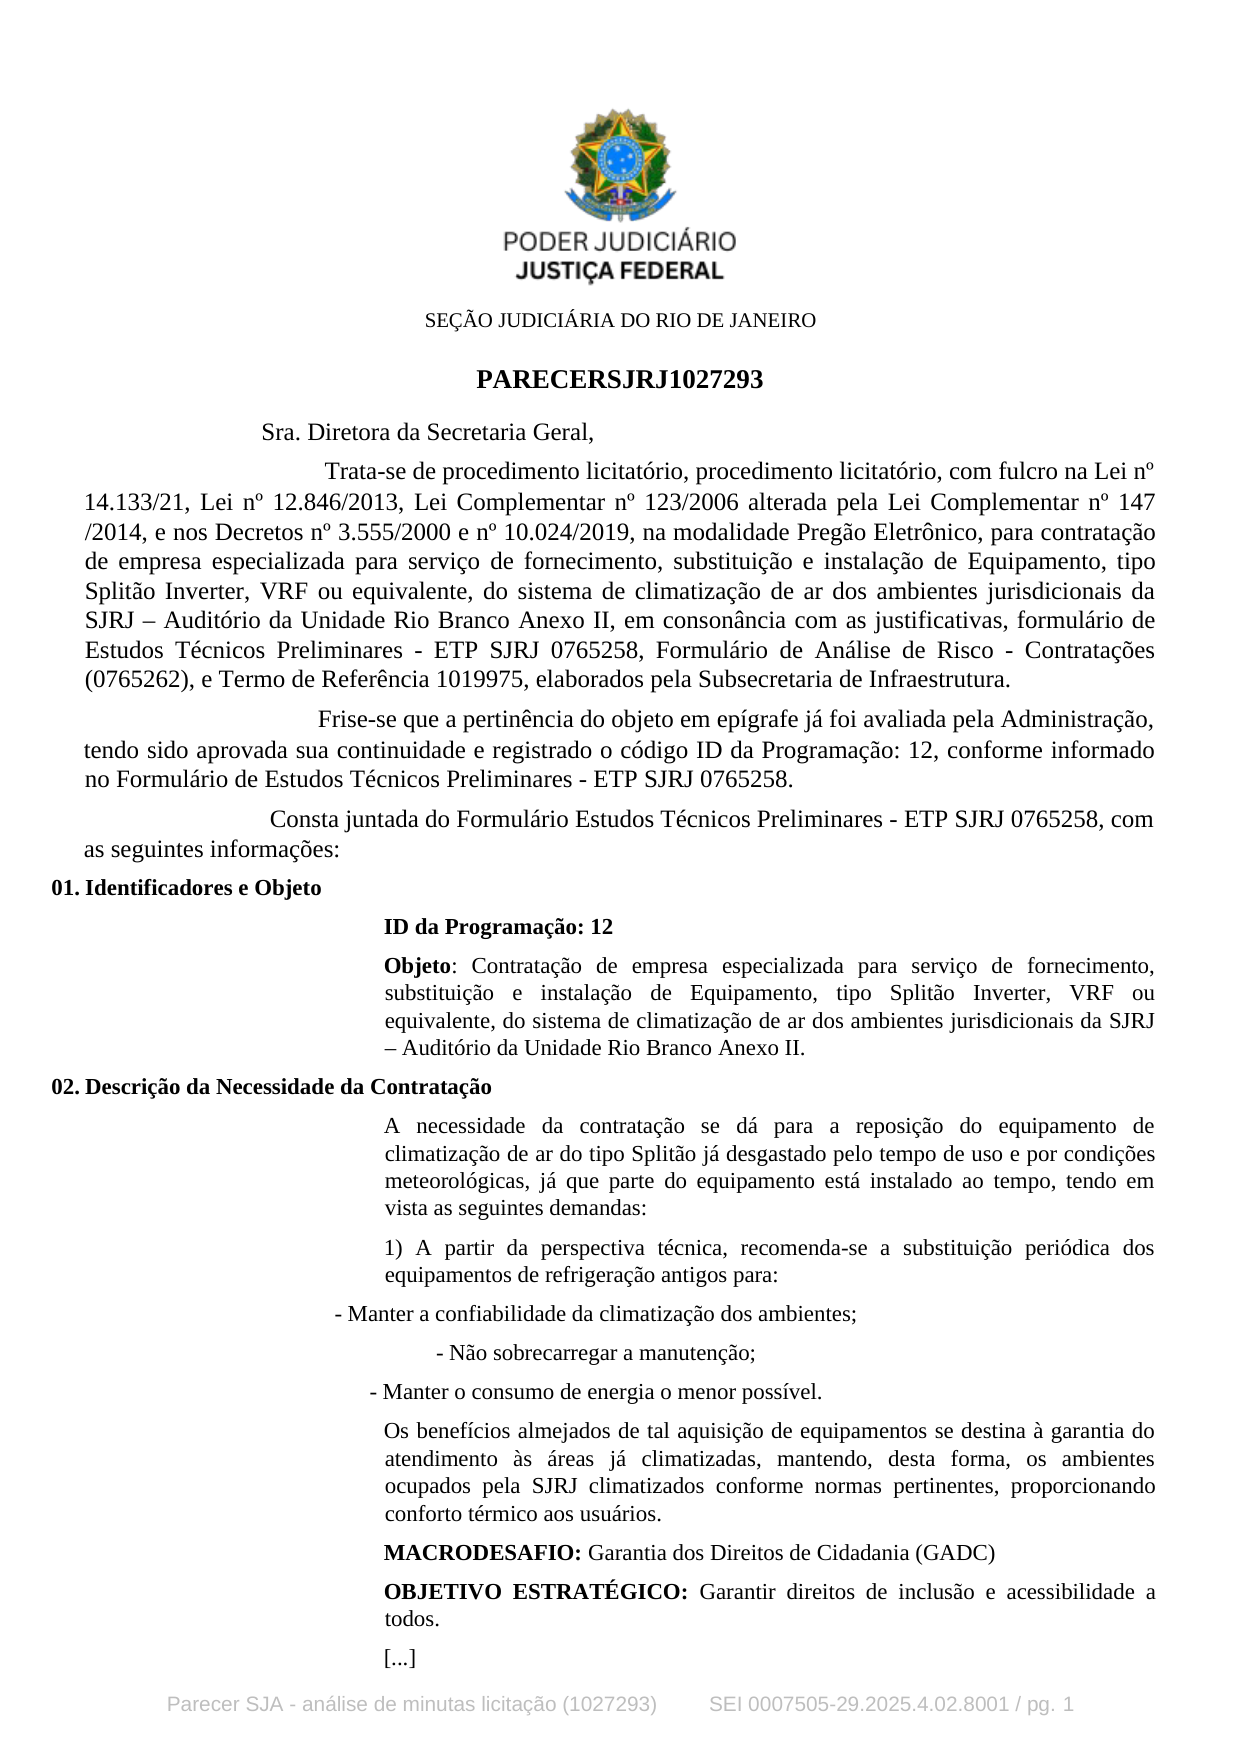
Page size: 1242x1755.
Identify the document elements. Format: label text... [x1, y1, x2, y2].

text MACRODESAFIO: Garantia dos Direitos de Cidadania (GADC) [383, 1539, 1156, 1565]
text Frise-se que a pertinência do objeto em epígrafe já foi avaliada pela Administração, [85, 704, 1154, 733]
text Consta juntada do Formulário Estudos Técnicos Preliminares - ETP SJRJ 0765258, com [85, 804, 1154, 832]
list Manter a confiabilidade da climatização dos ambientes; [72, 1300, 1120, 1326]
text ID da Programação: 12 [383, 913, 1162, 939]
text 1) A partir da perspectiva técnica, recomenda-se a substituição periódica dos equipamentos de refrigeração antigos para: [383, 1233, 1156, 1287]
list Identificadores e Objeto [51, 874, 1131, 900]
text tendo sido aprovada sua continuidade e registrado o código ID da Programação: 12, conforme informado no Formulário de Estudos Técnicos Preliminares - ETP SJRJ 0765258. [83, 735, 1157, 793]
list Não sobrecarregar a manutenção; [72, 1339, 1120, 1366]
text Sra. Diretora da Secretaria Geral, [261, 417, 1157, 446]
text SEÇÃO JUDICIÁRIA DO RIO DE JANEIRO [85, 308, 1156, 332]
text A necessidade da contratação se dá para a reposição do equipamento de climatização de ar do tipo Splitão já desgastado pelo tempo de uso e por condições meteorológicas, já que parte do equipamento está instalado ao tempo, tendo em vista as seguintes demandas: [383, 1112, 1156, 1221]
text Trata-se de procedimento licitatório, procedimento licitatório, com fulcro na Lei nº [85, 456, 1154, 485]
list Manter o consumo de energia o menor possível. [72, 1378, 1120, 1405]
text as seguintes informações: [83, 834, 1157, 863]
text [...] [383, 1644, 1156, 1671]
text OBJETIVO ESTRATÉGICO: Garantir direitos de inclusão e acessibilidade a todos. [383, 1578, 1156, 1632]
text 14.133/21, Lei nº 12.846/2013, Lei Complementar nº 123/2006 alterada pela Lei Complementar nº 147 /2014, e nos Decretos nº 3.555/2000 e nº 10.024/2019, na modalidade Pregão Eletrônico, para contratação de empresa especializada para serviço de fornecimento, substituição e instalação de Equipamento, tipo Splitão Inverter, VRF ou equivalente, do sistema de climatização de ar dos ambientes jurisdicionais da SJRJ – Auditório da Unidade Rio Branco Anexo II, em consonância com as justificativas, formulário de Estudos Técnicos Preliminares - ETP SJRJ 0765258, Formulário de Análise de Risco - Contratações (0765262), e Termo de Referência 1019975, elaborados pela Subsecretaria de Infraestrutura. [83, 487, 1157, 693]
list Descrição da Necessidade da Contratação [51, 1073, 1131, 1100]
text Os benefícios almejados de tal aquisição de equipamentos se destina à garantia do atendimento às áreas já climatizadas, mantendo, desta forma, os ambientes ocupados pela SJRJ climatizados conforme normas pertinentes, proporcionando conforto térmico aos usuários. [383, 1417, 1156, 1526]
text Objeto: Contratação de empresa especializada para serviço de fornecimento, substituição e instalação de Equipamento, tipo Splitão Inverter, VRF ou equivalente, do sistema de climatização de ar dos ambientes jurisdicionais da SJRJ – Auditório da Unidade Rio Branco Anexo II. [383, 952, 1156, 1061]
subtitle PARECERSJRJ1027293 [85, 363, 1154, 394]
